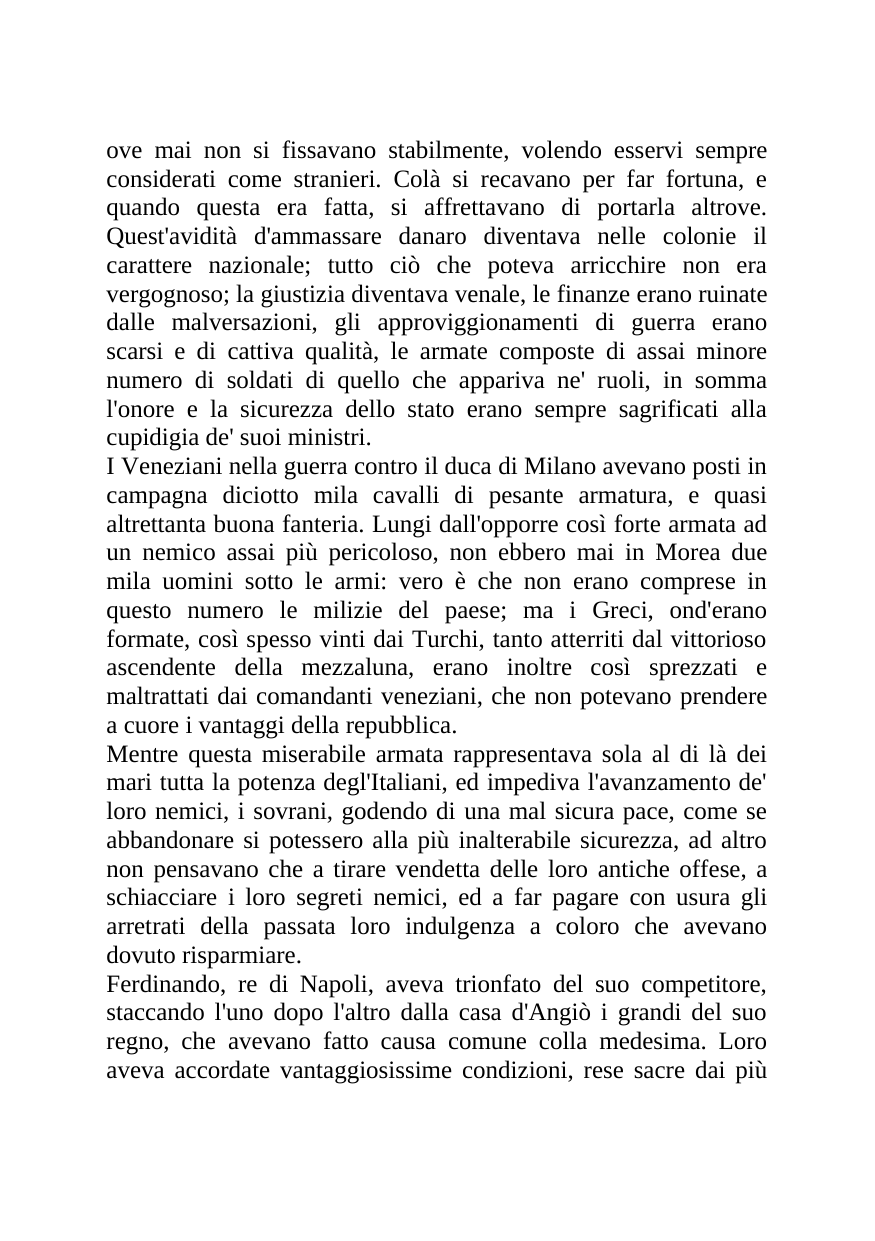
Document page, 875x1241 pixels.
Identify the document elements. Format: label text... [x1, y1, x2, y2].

text ove mai non si fissavano stabilmente, volendo esservi sempre considerati come stranieri. Colà si recavano per far fortuna, e quando questa era fatta, si affrettavano di portarla altrove. Quest'avidità d'ammassare danaro diventava nelle colonie il carattere nazionale; tutto ciò che poteva arricchire non era vergognoso; la giustizia diventava venale, le finanze erano ruinate dalle malversazioni, gli approviggionamenti di guerra erano scarsi e di cattiva qualità, le armate composte di assai minore numero di soldati di quello che appariva ne' ruoli, in somma l'onore e la sicurezza dello stato erano sempre sagrificati alla cupidigia de' suoi ministri. [106, 135, 768, 451]
text Mentre questa miserabile armata rappresentava sola al di là dei mari tutta la potenza degl'Italiani, ed impediva l'avanzamento de' loro nemici, i sovrani, godendo di una mal sicura pace, come se abbandonare si potessero alla più inalterabile sicurezza, ad altro non pensavano che a tirare vendetta delle loro antiche offese, a schiacciare i loro segreti nemici, ed a far pagare con usura gli arretrati della passata loro indulgenza a coloro che avevano dovuto risparmiare. [106, 739, 768, 969]
text Ferdinando, re di Napoli, aveva trionfato del suo competitore, staccando l'uno dopo l'altro dalla casa d'Angiò i grandi del suo regno, che avevano fatto causa comune colla medesima. Loro aveva accordate vantaggiosissime condizioni, rese sacre dai più [106, 969, 768, 1084]
text I Veneziani nella guerra contro il duca di Milano avevano posti in campagna diciotto mila cavalli di pesante armatura, e quasi altrettanta buona fanteria. Lungi dall'opporre così forte armata ad un nemico assai più pericoloso, non ebbero mai in Morea due mila uomini sotto le armi: vero è che non erano comprese in questo numero le milizie del paese; ma i Greci, ond'erano formate, così spesso vinti dai Turchi, tanto atterriti dal vittorioso ascendente della mezzaluna, erano inoltre così sprezzati e maltrattati dai comandanti veneziani, che non potevano prendere a cuore i vantaggi della repubblica. [106, 451, 768, 739]
